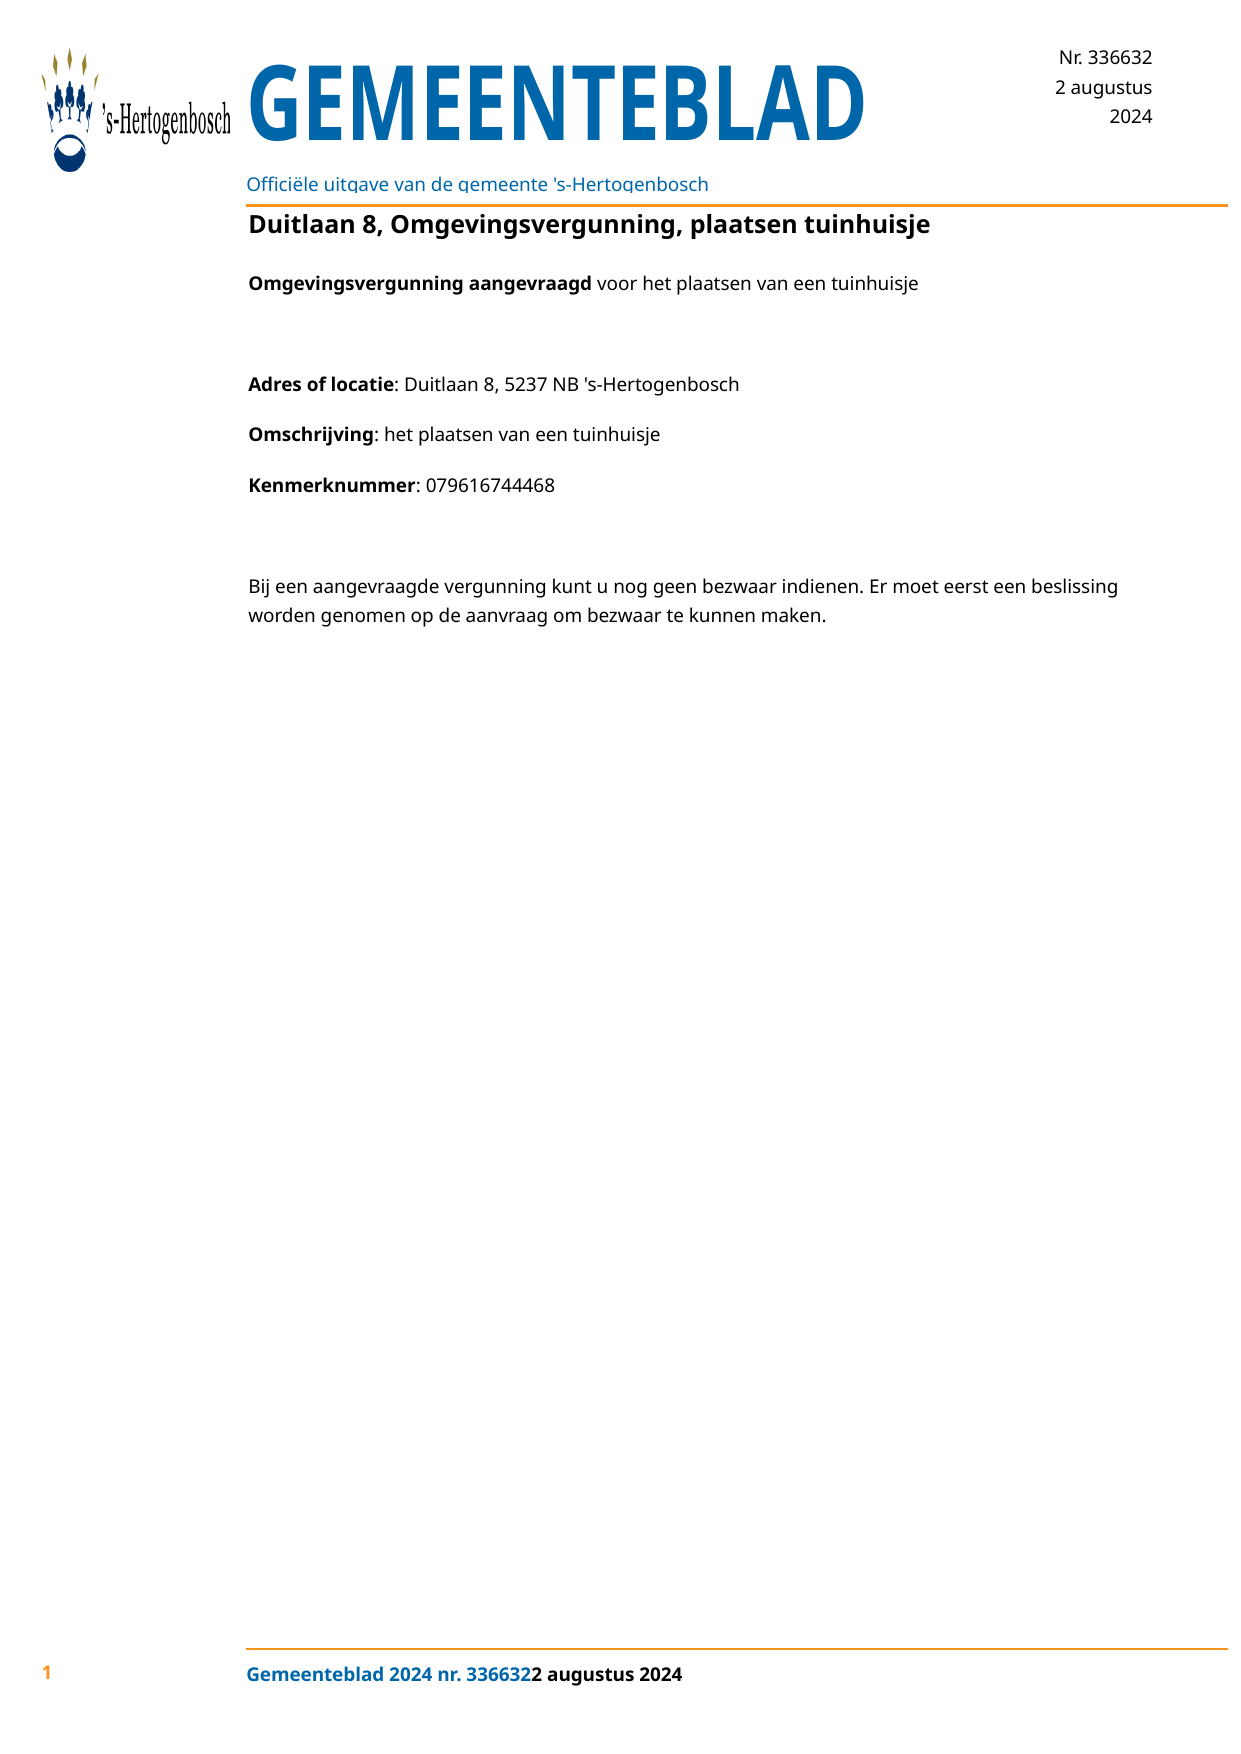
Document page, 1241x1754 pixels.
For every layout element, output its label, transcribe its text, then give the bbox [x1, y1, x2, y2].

picture [41, 47, 231, 172]
text Omgevingsvergunning aangevraagd voor het plaatsen van een tuinhuisje [248, 270, 1152, 296]
text Omschrijving: het plaatsen van een tuinhuisje [248, 422, 1152, 447]
text Bij een aangevraagde vergunning kunt u nog geen bezwaar indienen. Er moet eerst een beslissing worden genomen op de aanvraag om bezwaar te kunnen maken. [248, 573, 1152, 628]
text Duitlaan 8, Omgevingsvergunning, plaatsen tuinhuisje [248, 207, 1152, 241]
text Kenmerknummer: 079616744468 [248, 472, 1152, 498]
text Adres of locatie: Duitlaan 8, 5237 NB 's-Hertogenbosch [248, 371, 1152, 397]
